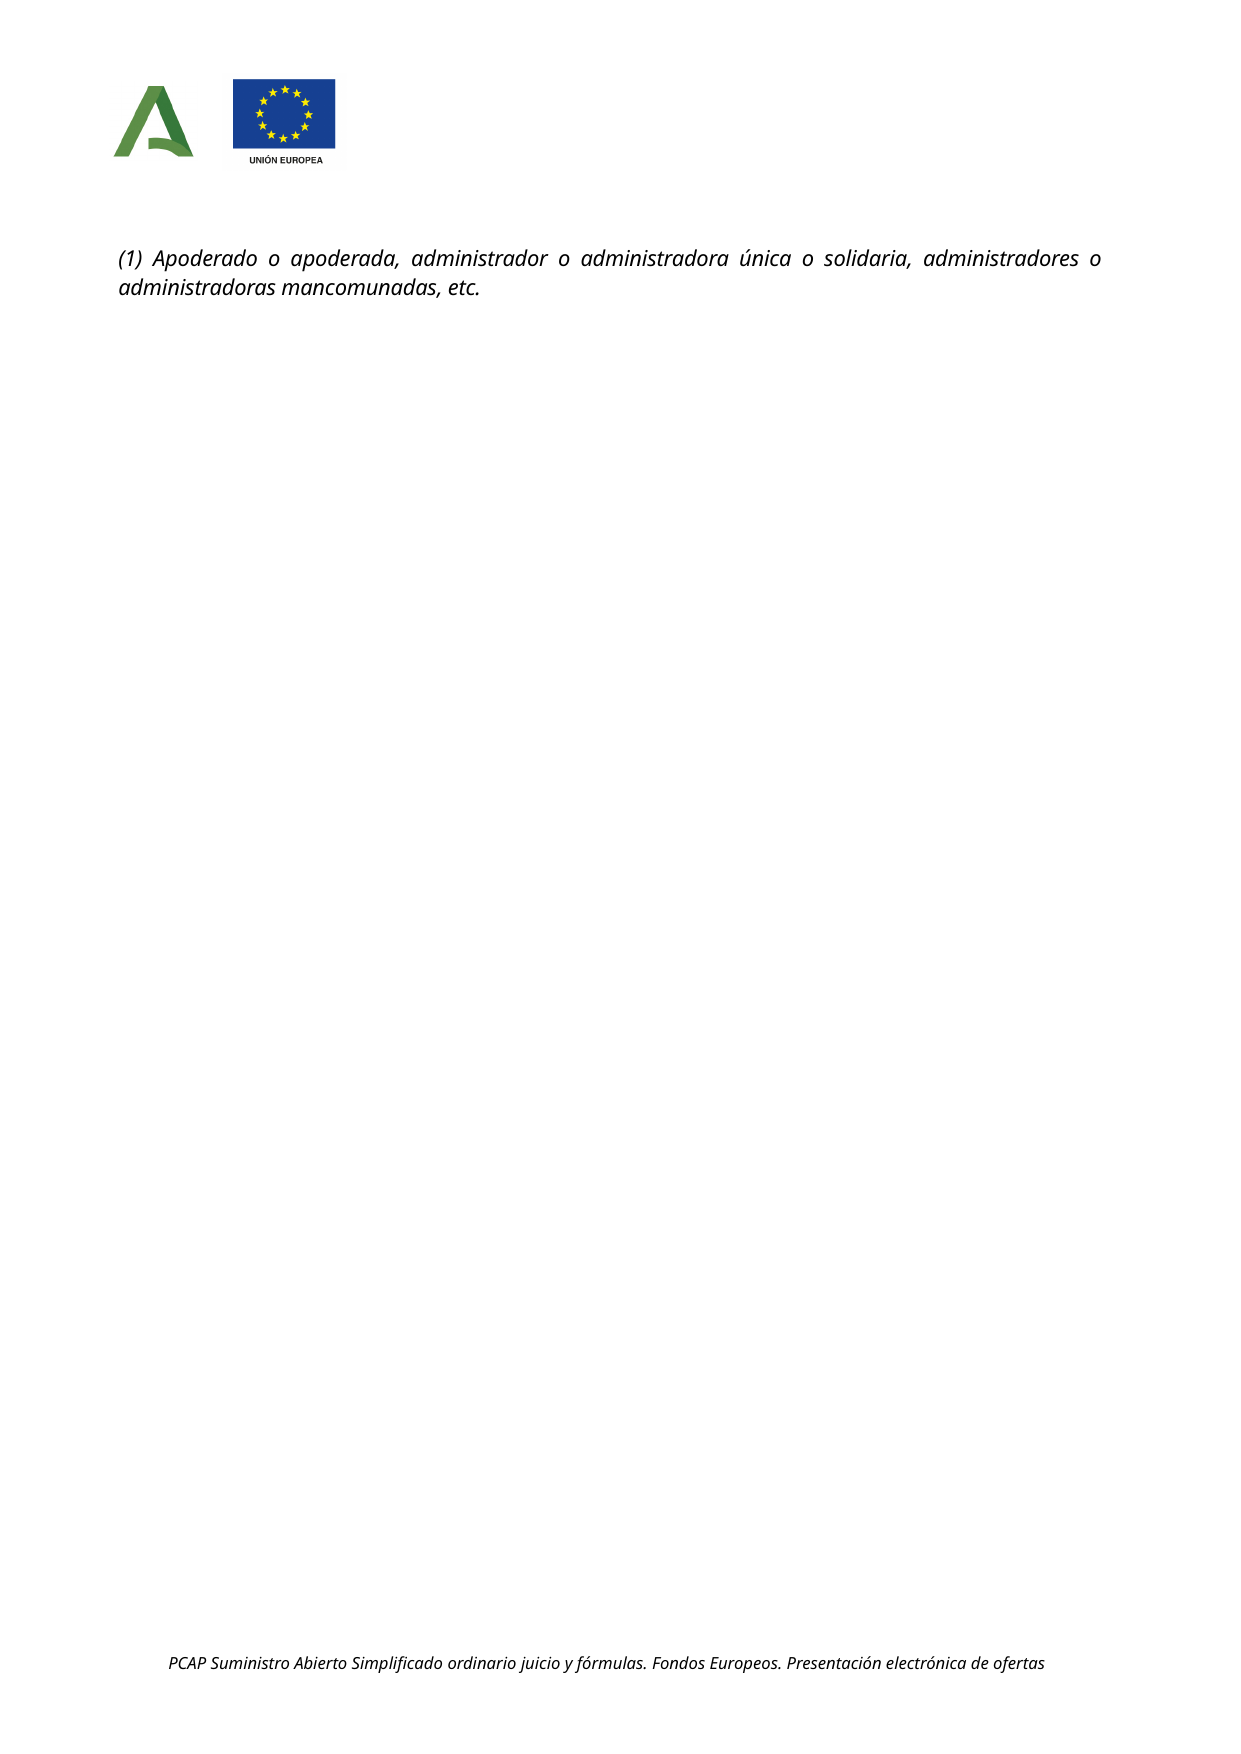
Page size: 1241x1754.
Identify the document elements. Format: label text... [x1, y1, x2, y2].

text (1) Apoderado o apoderada, administrador o administradora única o solidaria, administradores o administradoras mancomunadas, etc. [118, 242, 1104, 302]
picture [221, 73, 347, 171]
picture [109, 81, 198, 161]
